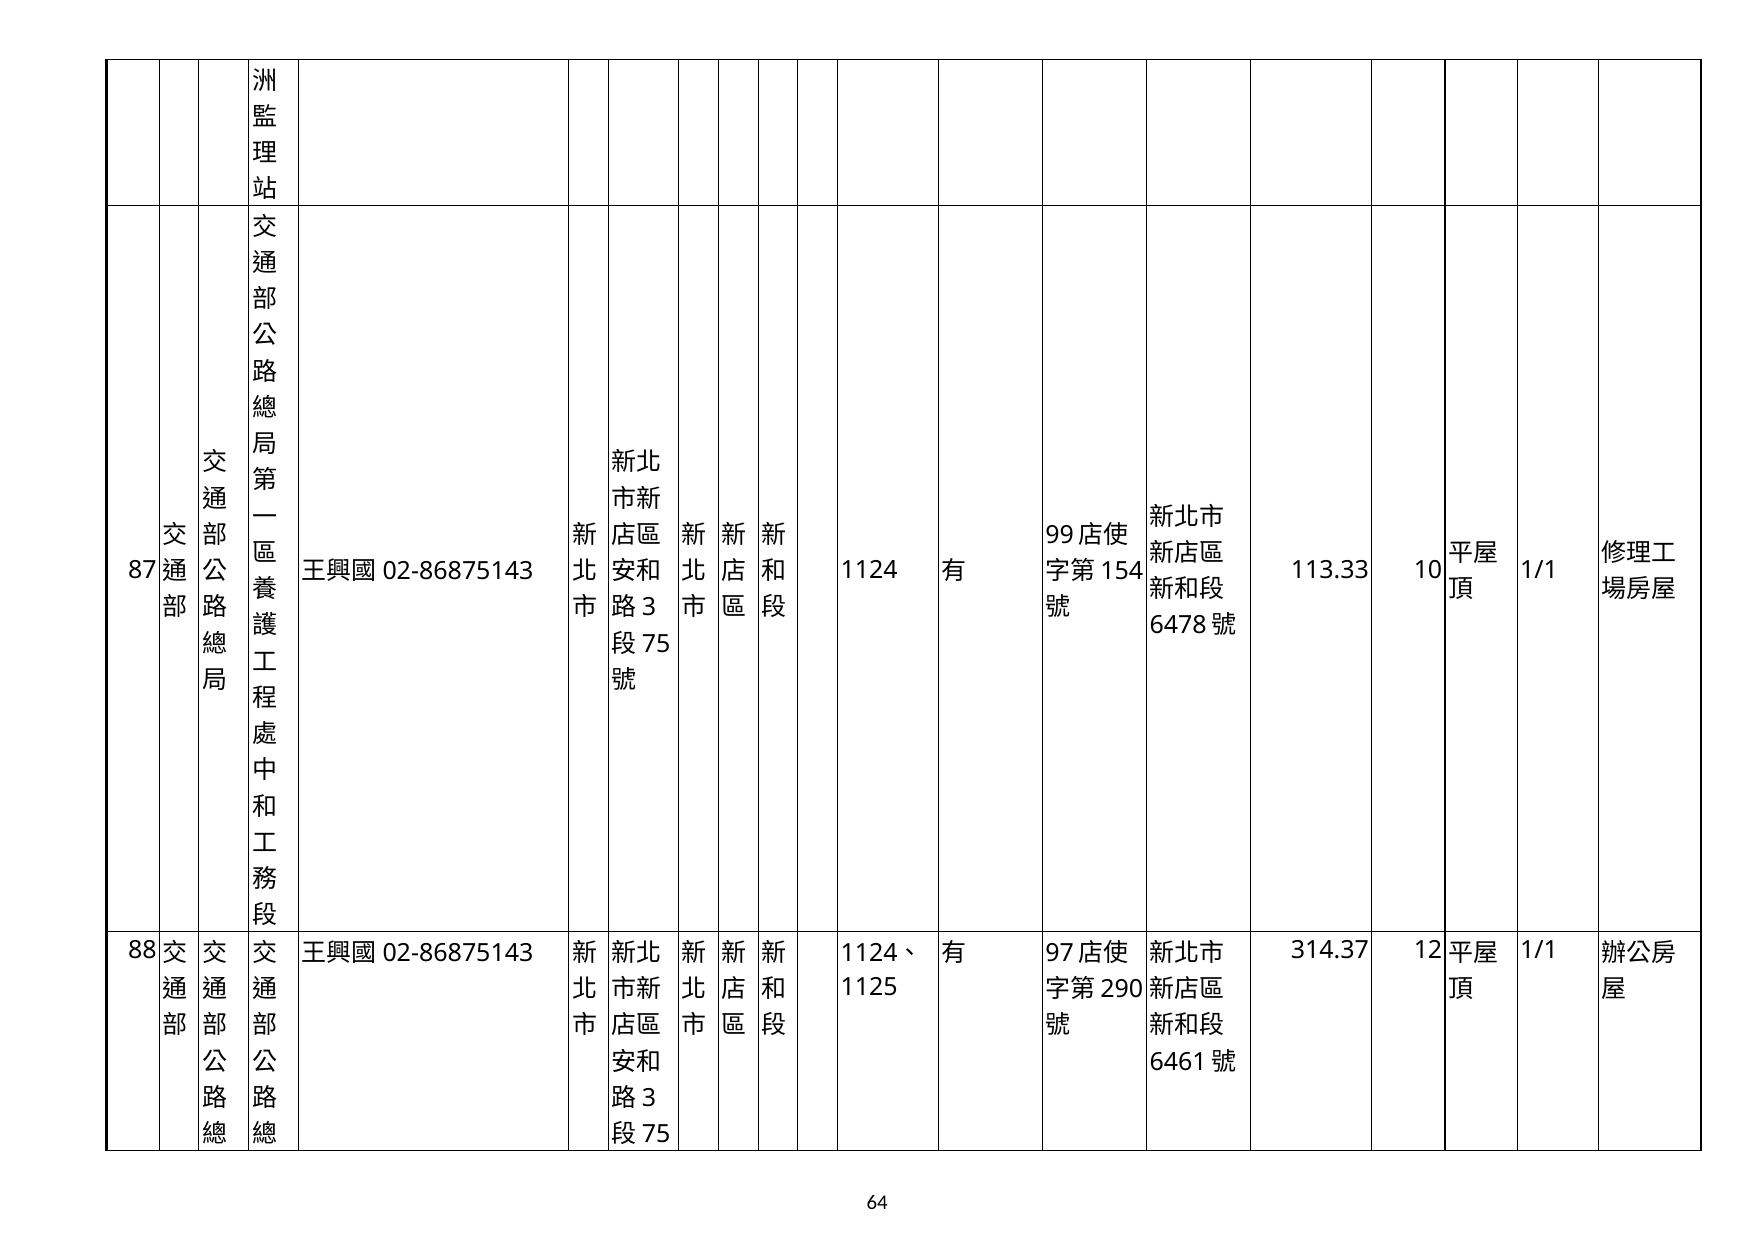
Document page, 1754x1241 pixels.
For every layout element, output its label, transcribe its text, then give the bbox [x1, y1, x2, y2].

table_cell 辦公房屋 [1599, 932, 1700, 1150]
table_cell 王興國 02-86875143 [299, 206, 568, 931]
table_cell [798, 60, 837, 205]
table_cell [569, 60, 608, 205]
table_cell [1599, 60, 1700, 205]
table_cell 新北市 [679, 932, 718, 1150]
table_cell [939, 60, 1042, 205]
table_cell 1124、1125 [838, 932, 938, 1150]
table_cell [798, 932, 837, 1150]
table_cell 97店使字第290號 [1043, 932, 1146, 1150]
table_cell [798, 206, 837, 931]
table_cell [108, 60, 159, 205]
table_cell [160, 60, 198, 205]
table_cell 1124 [838, 206, 938, 931]
table_cell 王興國 02-86875143 [299, 932, 568, 1150]
table_cell 交通部 [160, 206, 198, 931]
table_cell 新北市新店區新和段6478號 [1147, 206, 1250, 931]
table_cell [679, 60, 718, 205]
table_cell 1/1 [1518, 206, 1598, 931]
table_cell [1446, 60, 1517, 205]
table_cell 新店區 [719, 932, 758, 1150]
table_cell 10 [1372, 206, 1444, 931]
table_cell 新店區 [719, 206, 758, 931]
table_cell 交通部 [160, 932, 198, 1150]
table_cell 113.33 [1251, 206, 1371, 931]
table_cell 交通部公路總 [199, 932, 248, 1150]
table_cell [299, 60, 568, 205]
table_cell 新北市 [679, 206, 718, 931]
table_cell 12 [1372, 932, 1444, 1150]
table_cell 88 [108, 932, 159, 1150]
table_cell [1147, 60, 1250, 205]
table_cell 平屋頂 [1446, 206, 1517, 931]
table_cell 洲監理站 [249, 60, 298, 205]
table_cell 1/1 [1518, 932, 1598, 1150]
table_cell [1251, 60, 1371, 205]
table_cell 平屋頂 [1446, 932, 1517, 1150]
table_cell 交通部公路總局第一區養護工程處中和工務段 [249, 206, 298, 931]
table_cell [199, 60, 248, 205]
table_cell [1043, 60, 1146, 205]
table_cell 有 [939, 932, 1042, 1150]
table_cell [1518, 60, 1598, 205]
table_cell 新和段 [759, 932, 797, 1150]
table_cell 99店使字第154號 [1043, 206, 1146, 931]
table_cell 87 [108, 206, 159, 931]
table_cell 有 [939, 206, 1042, 931]
table_cell [719, 60, 758, 205]
table_cell [1372, 60, 1444, 205]
table_cell 新北市 [569, 206, 608, 931]
table_cell 新北市新店區安和路3段75號 [609, 206, 678, 931]
table_cell 新北市新店區安和路3段75 [609, 932, 678, 1150]
table_cell [759, 60, 797, 205]
table_cell [609, 60, 678, 205]
table_cell 交通部公路總 [249, 932, 298, 1150]
table_cell [838, 60, 938, 205]
table_cell 修理工場房屋 [1599, 206, 1700, 931]
table_cell 交通部公路總局 [199, 206, 248, 931]
table_cell 新和段 [759, 206, 797, 931]
table_cell 314.37 [1251, 932, 1371, 1150]
table_cell 新北市 [569, 932, 608, 1150]
table_cell 新北市新店區新和段6461號 [1147, 932, 1250, 1150]
